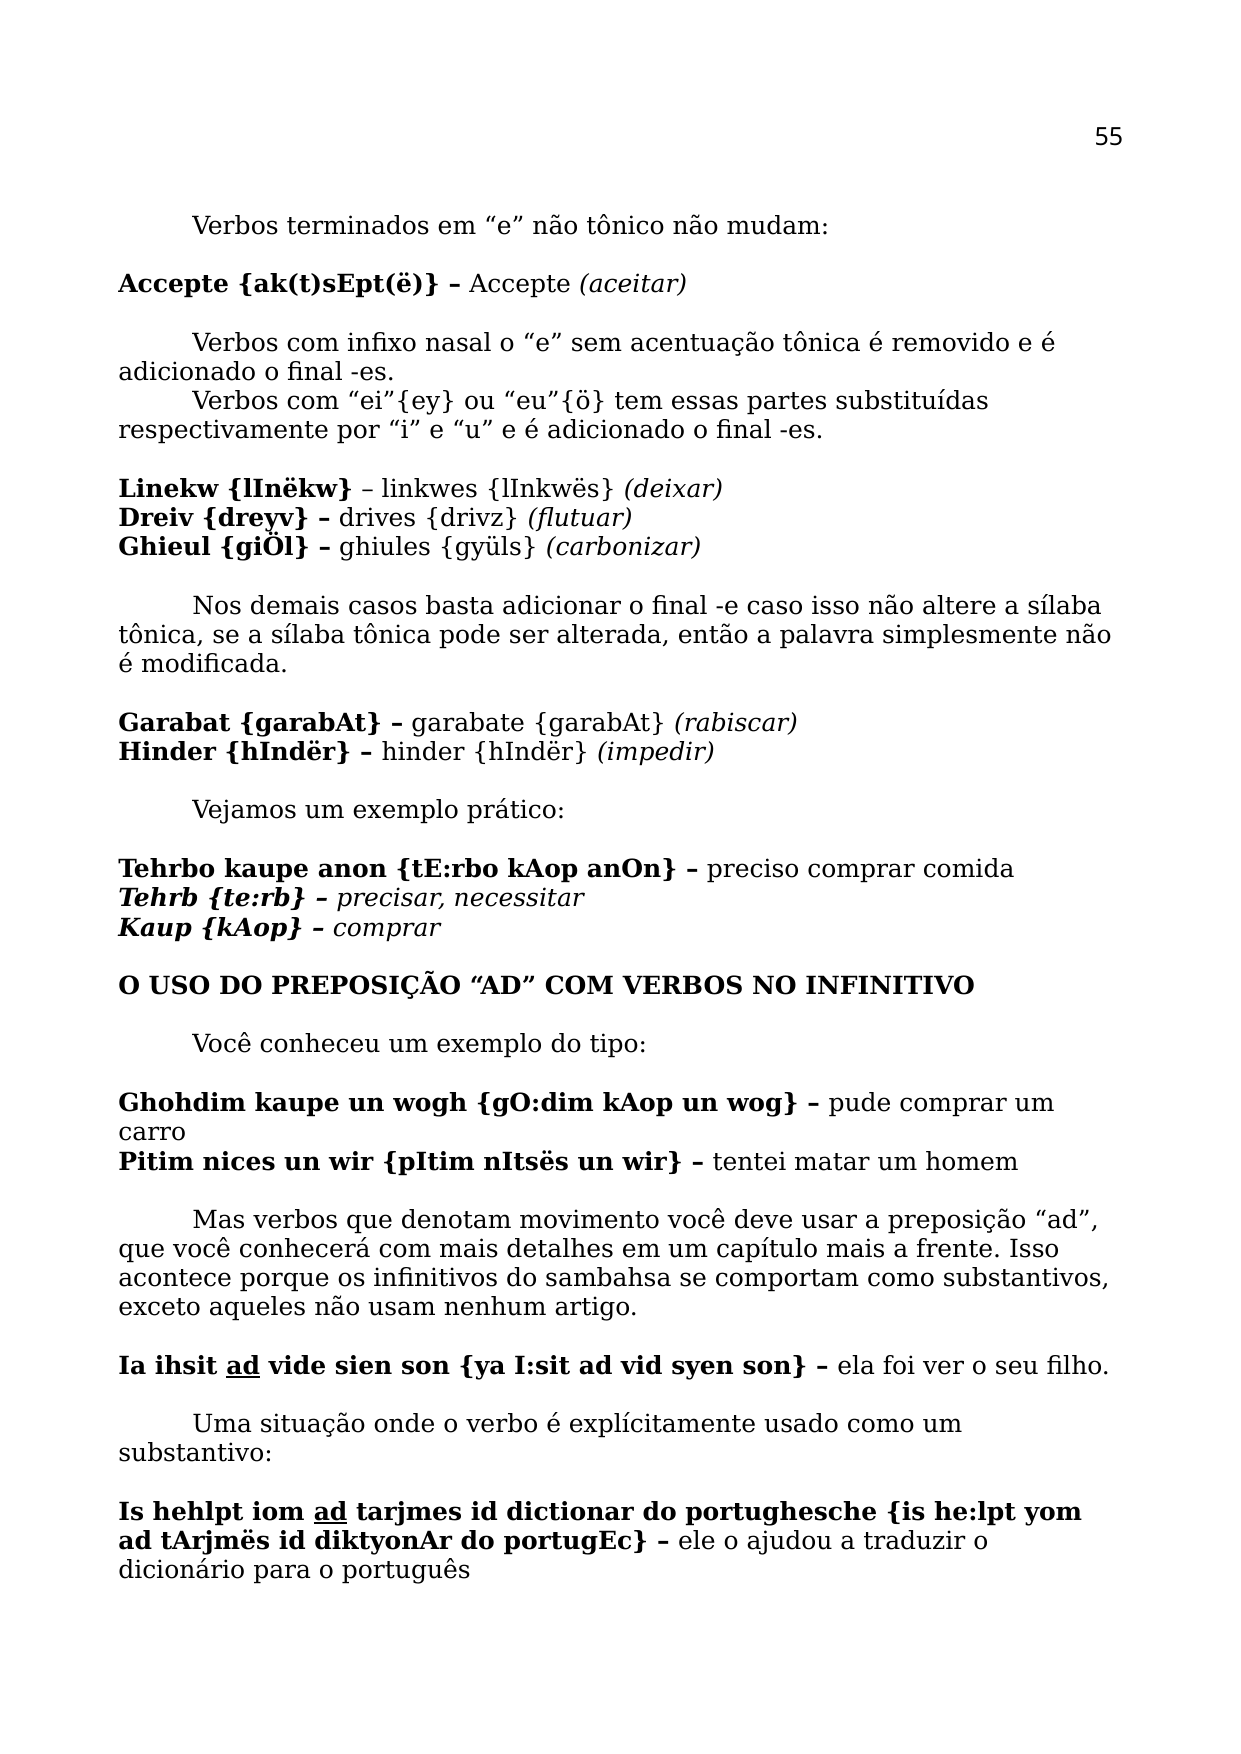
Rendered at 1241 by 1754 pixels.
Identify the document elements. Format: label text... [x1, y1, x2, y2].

text Tehrb {te:rb} – precisar, necessitar [118, 883, 1123, 912]
text Verbos com “ei”{ey} ou “eu”{ö} tem essas partes substituídas respectivamente por “i” e “u” e é adicionado o final -es. [118, 386, 1123, 444]
subtitle O USO DO PREPOSIÇÃO “AD” COM VERBOS NO INFINITIVO [118, 971, 1123, 1000]
text Garabat {garabAt} – garabate {garabAt} (rabiscar) [118, 707, 1123, 737]
text Dreiv {dreyv} – drives {drivz} (flutuar) [118, 503, 1123, 532]
text Verbos com infixo nasal o “e” sem acentuação tônica é removido e é adicionado o final -es. [118, 328, 1123, 386]
text Mas verbos que denotam movimento você deve usar a preposição “ad”, que você conhecerá com mais detalhes em um capítulo mais a frente. Isso acontece porque os infinitivos do sambahsa se comportam como substantivos, exceto aqueles não usam nenhum artigo. [118, 1205, 1123, 1322]
text Uma situação onde o verbo é explícitamente usado como um substantivo: [118, 1409, 1123, 1468]
text Ghohdim kaupe un wogh {gO:dim kAop un wog} – pude comprar um carro [118, 1088, 1123, 1146]
text Kaup {kAop} – comprar [118, 912, 1123, 942]
text Accepte {ak(t)sEpt(ë)} – Accepte (aceitar) [118, 269, 1123, 298]
text Tehrbo kaupe anon {tE:rbo kAop anOn} – preciso comprar comida [118, 854, 1123, 883]
text Hinder {hIndër} – hinder {hIndër} (impedir) [118, 737, 1123, 766]
text Ia ihsit ad vide sien son {ya I:sit ad vid syen son} – ela foi ver o seu filho. [118, 1351, 1123, 1380]
text Is hehlpt iom ad tarjmes id dictionar do portughesche {is he:lpt yom ad tArjmës id diktyonAr do portugEc} – ele o ajudou a traduzir o dicionário para o português [118, 1497, 1123, 1585]
text Linekw {lInëkw} – linkwes {lInkwës} (deixar) [118, 473, 1123, 503]
text Você conheceu um exemplo do tipo: [118, 1029, 1123, 1059]
text Vejamos um exemplo prático: [118, 795, 1123, 824]
text Pitim nices un wir {pItim nItsës un wir} – tentei matar um homem [118, 1146, 1123, 1176]
text Verbos terminados em “e” não tônico não mudam: [118, 211, 1123, 240]
text Ghieul {giÖl} – ghiules {gyüls} (carbonizar) [118, 532, 1123, 562]
text Nos demais casos basta adicionar o final -e caso isso não altere a sílaba tônica, se a sílaba tônica pode ser alterada, então a palavra simplesmente não é modificada. [118, 591, 1123, 678]
